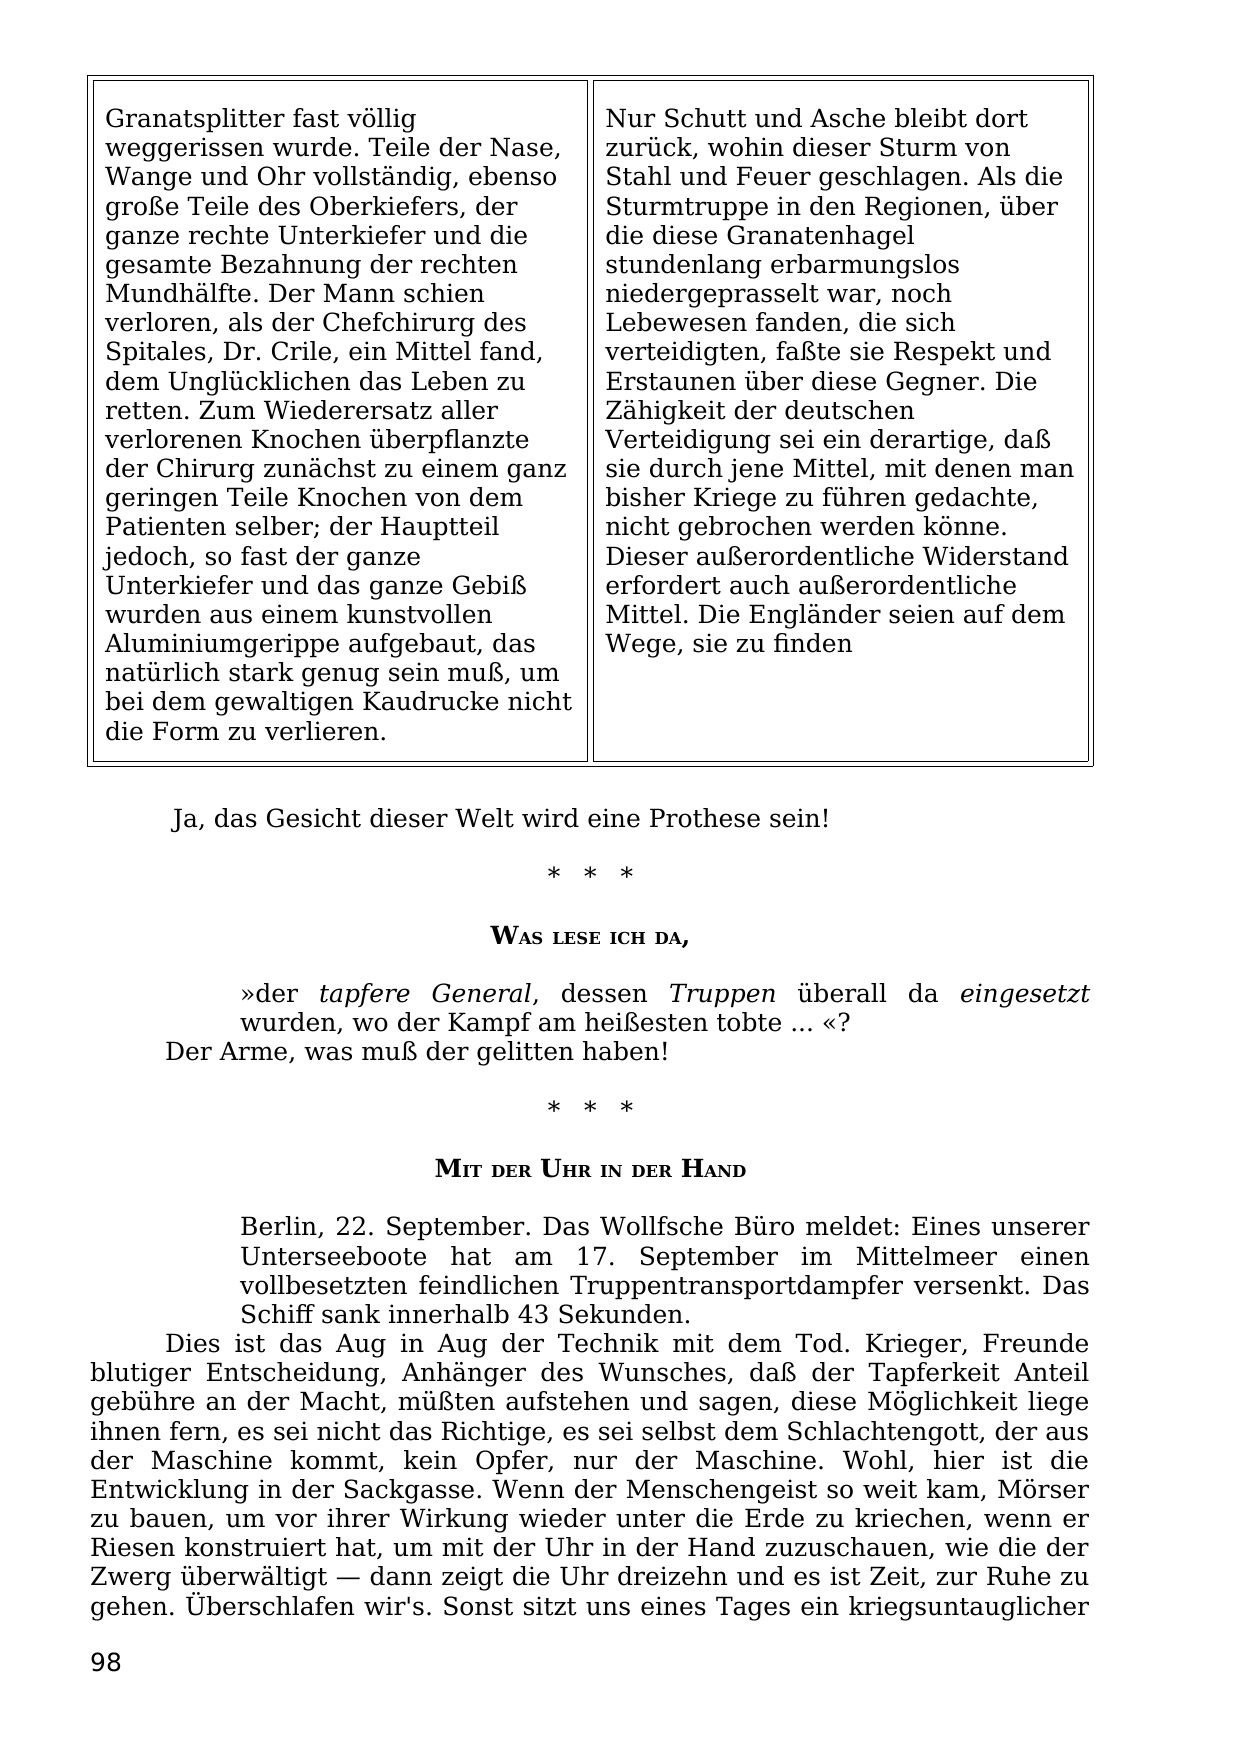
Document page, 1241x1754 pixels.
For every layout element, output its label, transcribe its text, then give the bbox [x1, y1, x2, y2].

table_header Granatsplitter fast völlig weggerissen wurde. Teile der Nase, Wange und Ohr vollständig, ebenso große Teile des Oberkiefers, der ganze rechte Unterkiefer und die gesamte Bezahnung der rechten Mundhälfte. Der Mann schien verloren, als der Chefchirurg des Spitales, Dr. Crile, ein Mittel fand, dem Unglücklichen das Leben zu retten. Zum Wiederersatz aller verlorenen Knochen überpflanzte der Chirurg zunächst zu einem ganz geringen Teile Knochen von dem Patienten selber; der Hauptteil jedoch, so fast der ganze Unterkiefer und das ganze Gebiß wurden aus einem kunstvollen Aluminiumgerippe aufgebaut, das natürlich stark genug sein muß, um bei dem gewaltigen Kaudrucke nicht die Form zu verlieren. [90, 76, 590, 761]
text Der Arme, was muß der gelitten haben! [90, 1037, 1091, 1067]
text »der tapfere General, dessen Truppen überall da eingesetzt wurden, wo der Kampf am heißesten tobte ... «? [240, 979, 1091, 1037]
text * * * [90, 1096, 1091, 1125]
text Was lese ich da, [90, 892, 1091, 950]
text Ja, das Gesicht dieser Welt wird eine Prothese sein! [90, 795, 1091, 833]
text Berlin, 22. September. Das Wollfsche Büro meldet: Eines unserer Unterseeboote hat am 17. September im Mittelmeer einen vollbesetzten feindlichen Truppentransportdampfer versenkt. Das Schiff sank innerhalb 43 Sekunden. [240, 1212, 1091, 1329]
text Mit der Uhr in der Hand [90, 1125, 1091, 1183]
text Dies ist das Aug in Aug der Technik mit dem Tod. Krieger, Freunde blutiger Entscheidung, Anhänger des Wunsches, daß der Tapferkeit Anteil gebühre an der Macht, müßten aufstehen und sagen, diese Möglichkeit liege ihnen fern, es sei nicht das Richtige, es sei selbst dem Schlachtengott, der aus der Maschine kommt, kein Opfer, nur der Maschine. Wohl, hier ist die Entwicklung in der Sackgasse. Wenn der Menschengeist so weit kam, Mörser zu bauen, um vor ihrer Wirkung wieder unter die Erde zu kriechen, wenn er Riesen konstruiert hat, um mit der Uhr in der Hand zuzuschauen, wie die der Zwerg überwältigt — dann zeigt die Uhr dreizehn und es ist Zeit, zur Ruhe zu gehen. Überschlafen wir's. Sonst sitzt uns eines Tages ein kriegsuntauglicher [90, 1329, 1091, 1621]
text * * * [90, 862, 1091, 892]
table_header Nur Schutt und Asche bleibt dort zurück, wohin dieser Sturm von Stahl und Feuer geschlagen. Als die Sturmtruppe in den Regionen, über die diese Granatenhagel stundenlang erbarmungslos niedergeprasselt war, noch Lebewesen fanden, die sich verteidigten, faßte sie Respekt und Erstaunen über diese Gegner. Die Zähigkeit der deutschen Verteidigung sei ein derartige, daß sie durch jene Mittel, mit denen man bisher Kriege zu führen gedachte, nicht gebrochen werden könne. Dieser außerordentliche Widerstand erfordert auch außerordentliche Mittel. Die Engländer seien auf dem Wege, sie zu finden [590, 76, 1091, 761]
